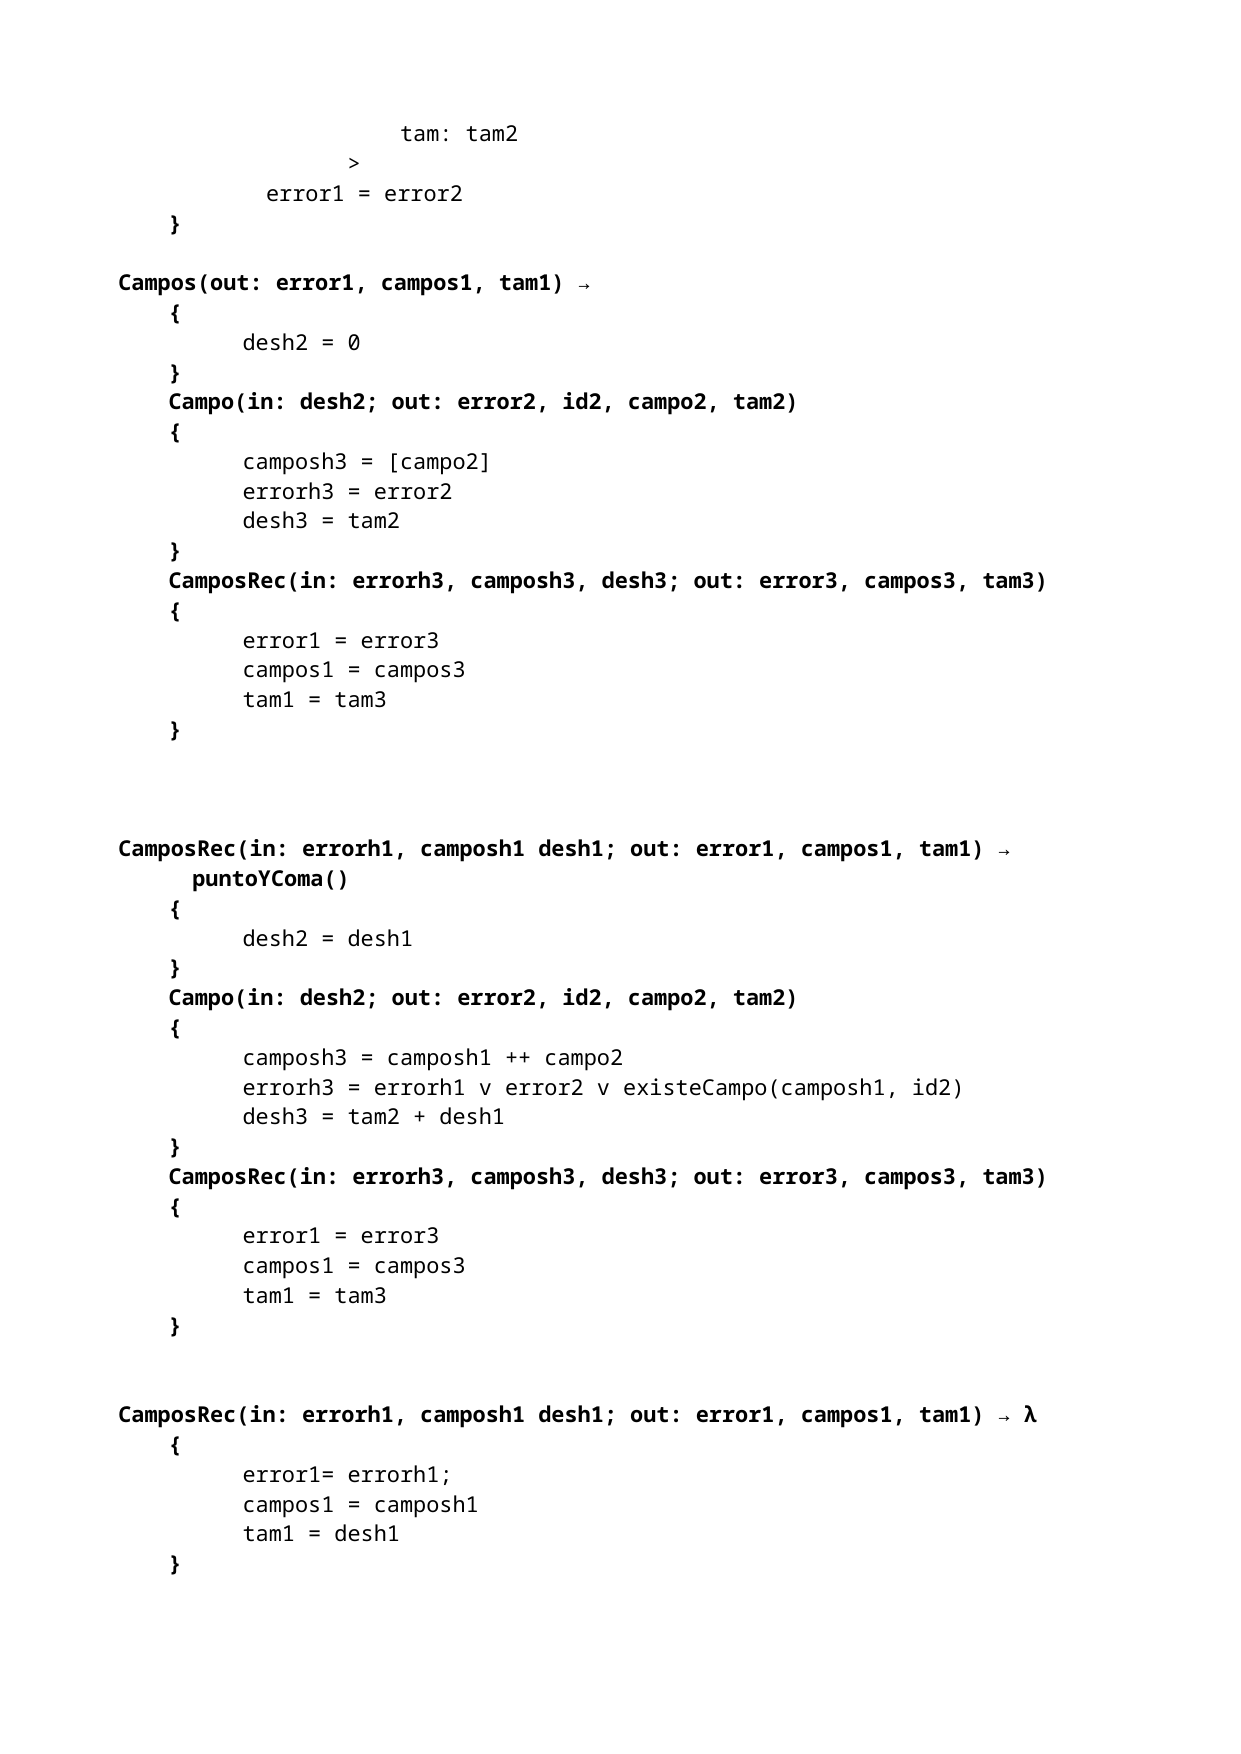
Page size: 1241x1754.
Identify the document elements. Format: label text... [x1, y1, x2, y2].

text desh2 = desh1 [168, 922, 1122, 952]
text camposh3 = camposh1 ++ campo2 [168, 1042, 1122, 1071]
text error1 = error3 [168, 624, 1122, 654]
text tam: tam2 [168, 118, 1122, 148]
text Campo(in: desh2; out: error2, id2, campo2, tam2) [168, 386, 1122, 416]
text } [168, 1131, 1122, 1161]
text camposh3 = [campo2] [168, 446, 1122, 476]
text } [168, 952, 1122, 982]
text CamposRec(in: errorh1, camposh1 desh1; out: error1, campos1, tam1) → λ [118, 1399, 1122, 1429]
text { [168, 416, 1122, 446]
text } [168, 1310, 1122, 1339]
text } [168, 207, 1122, 237]
text campos1 = camposh1 [168, 1488, 1122, 1518]
text errorh3 = errorh1 v error2 v existeCampo(camposh1, id2) [168, 1071, 1122, 1101]
text tam1 = tam3 [168, 1280, 1122, 1310]
text { [168, 297, 1122, 327]
text { [168, 1191, 1122, 1220]
text puntoYComa() [118, 863, 1122, 893]
text desh3 = tam2 + desh1 [168, 1101, 1122, 1131]
text CamposRec(in: errorh3, camposh3, desh3; out: error3, campos3, tam3) [168, 1161, 1122, 1191]
text errorh3 = error2 [168, 476, 1122, 505]
text desh3 = tam2 [168, 505, 1122, 535]
text } [168, 714, 1122, 744]
text } [168, 535, 1122, 565]
text { [168, 893, 1122, 922]
text Campos(out: error1, campos1, tam1) → [118, 267, 1122, 297]
text tam1 = tam3 [168, 684, 1122, 714]
text desh2 = 0 [168, 327, 1122, 356]
text } [168, 1548, 1122, 1578]
text { [168, 1012, 1122, 1042]
text { [168, 595, 1122, 624]
text campos1 = campos3 [168, 1250, 1122, 1280]
text campos1 = campos3 [168, 654, 1122, 684]
text } [168, 356, 1122, 386]
text { [168, 1429, 1122, 1459]
text error1 = error3 [168, 1220, 1122, 1250]
text error1 = error2 [118, 178, 1122, 207]
text Campo(in: desh2; out: error2, id2, campo2, tam2) [168, 982, 1122, 1012]
text error1= errorh1; [168, 1459, 1122, 1488]
text > [168, 148, 1122, 178]
text CamposRec(in: errorh3, camposh3, desh3; out: error3, campos3, tam3) [168, 565, 1122, 595]
text CamposRec(in: errorh1, camposh1 desh1; out: error1, campos1, tam1) → [118, 833, 1122, 863]
text tam1 = desh1 [168, 1518, 1122, 1548]
